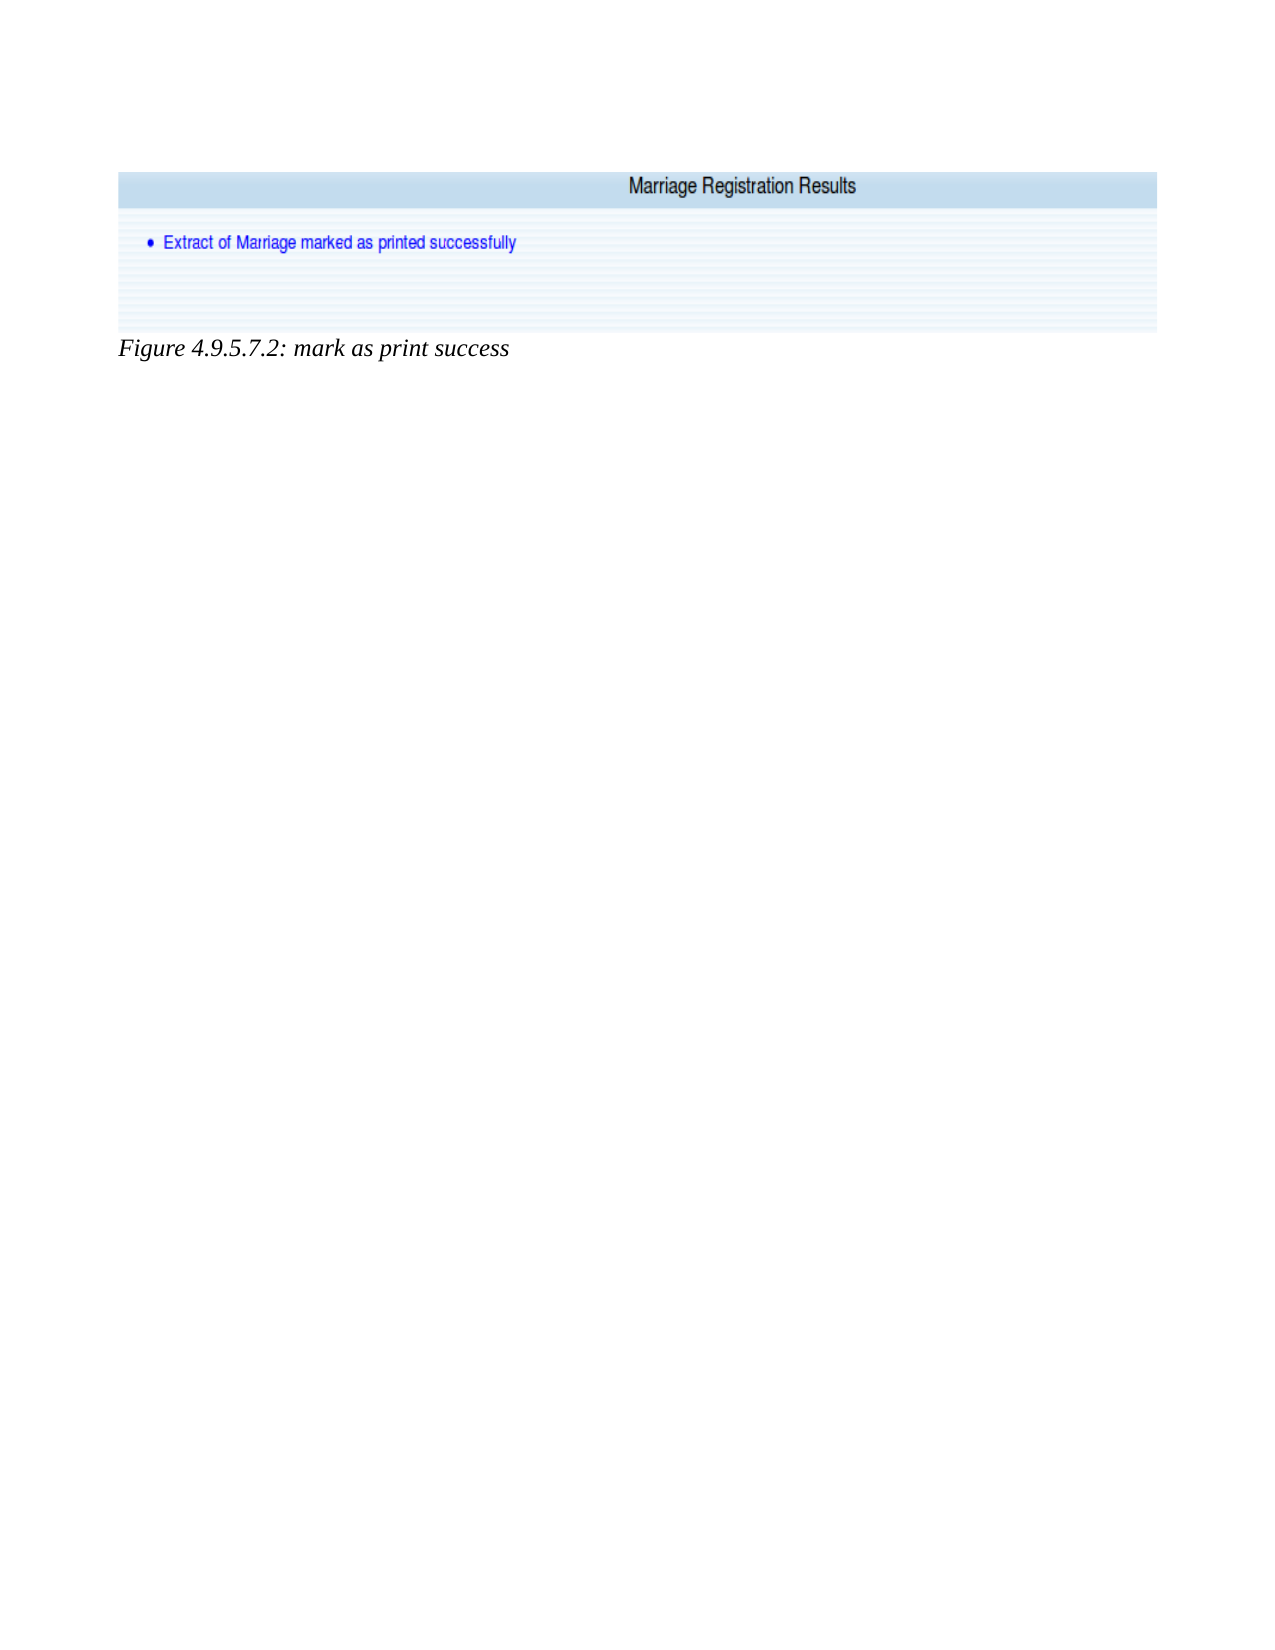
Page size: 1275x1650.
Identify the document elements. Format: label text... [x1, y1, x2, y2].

picture [118, 172, 1158, 333]
text Figure 4.9.5.7.2: mark as print success [118, 333, 1157, 362]
